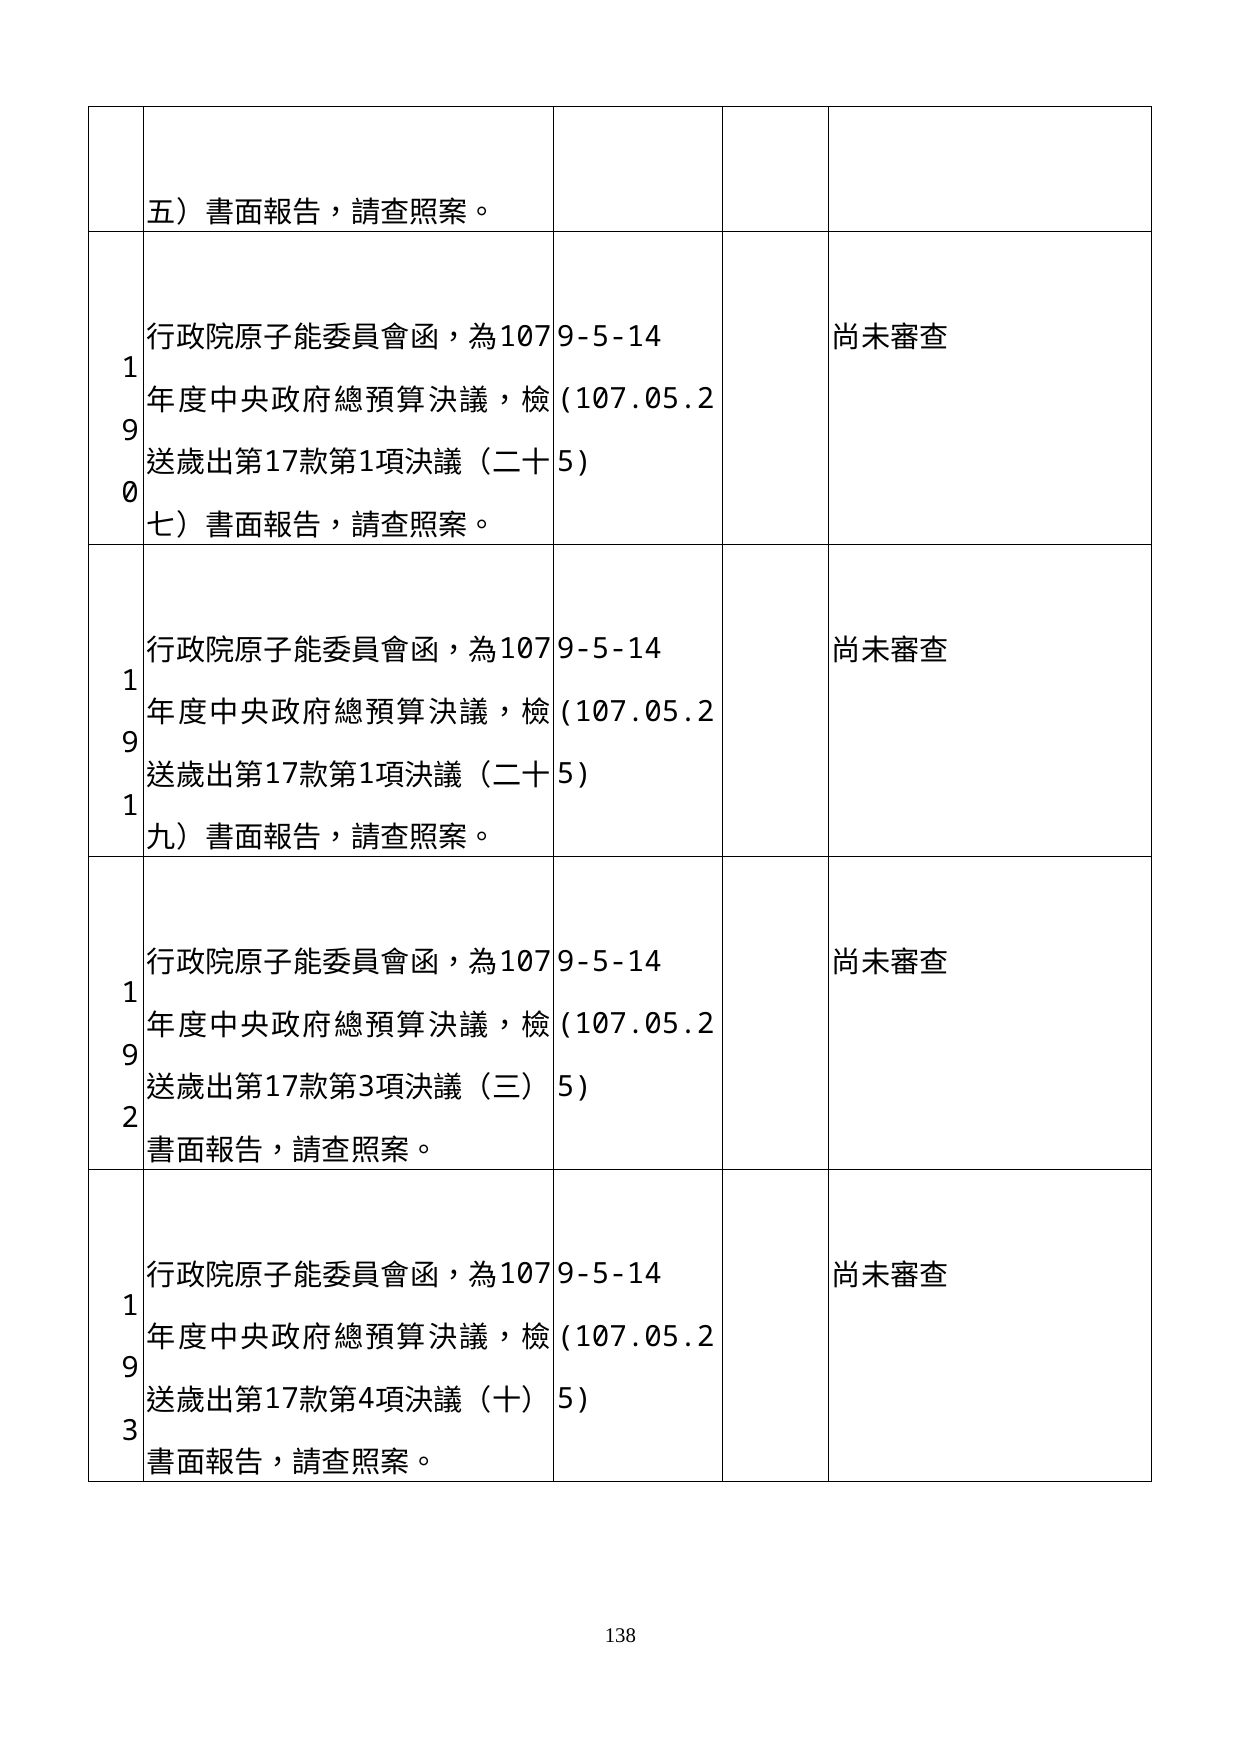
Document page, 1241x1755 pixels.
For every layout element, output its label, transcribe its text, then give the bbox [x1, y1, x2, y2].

table_cell 行政院原子能委員會函，為107年度中央政府總預算決議，檢送歲出第17款第1項決議（二十七）書面報告，請查照案。 [144, 232, 553, 543]
table_cell [723, 232, 828, 543]
table_cell [554, 107, 722, 231]
table_cell 9-5-14 (107.05.25) [554, 1170, 722, 1481]
table_cell [89, 545, 143, 856]
table_cell 9-5-14 (107.05.25) [554, 232, 722, 543]
table_cell 尚未審查 [829, 1170, 1151, 1481]
table_cell [89, 1170, 143, 1481]
table_cell 尚未審查 [829, 857, 1151, 1168]
table_cell 尚未審查 [829, 545, 1151, 856]
table_cell [89, 232, 143, 543]
table_cell 尚未審查 [829, 232, 1151, 543]
table_cell [723, 107, 828, 231]
table_cell 行政院原子能委員會函，為107年度中央政府總預算決議，檢送歲出第17款第4項決議（十）書面報告，請查照案。 [144, 1170, 553, 1481]
table_cell [89, 857, 143, 1168]
table_cell [723, 857, 828, 1168]
table_cell 9-5-14 (107.05.25) [554, 545, 722, 856]
table_cell 9-5-14 (107.05.25) [554, 857, 722, 1168]
table_cell 五）書面報告，請查照案。 [144, 107, 553, 231]
table_cell 行政院原子能委員會函，為107年度中央政府總預算決議，檢送歲出第17款第1項決議（二十九）書面報告，請查照案。 [144, 545, 553, 856]
table_cell 行政院原子能委員會函，為107年度中央政府總預算決議，檢送歲出第17款第3項決議（三）書面報告，請查照案。 [144, 857, 553, 1168]
table_cell [829, 107, 1151, 231]
table_cell [723, 545, 828, 856]
table_cell [89, 107, 143, 231]
table_cell [723, 1170, 828, 1481]
